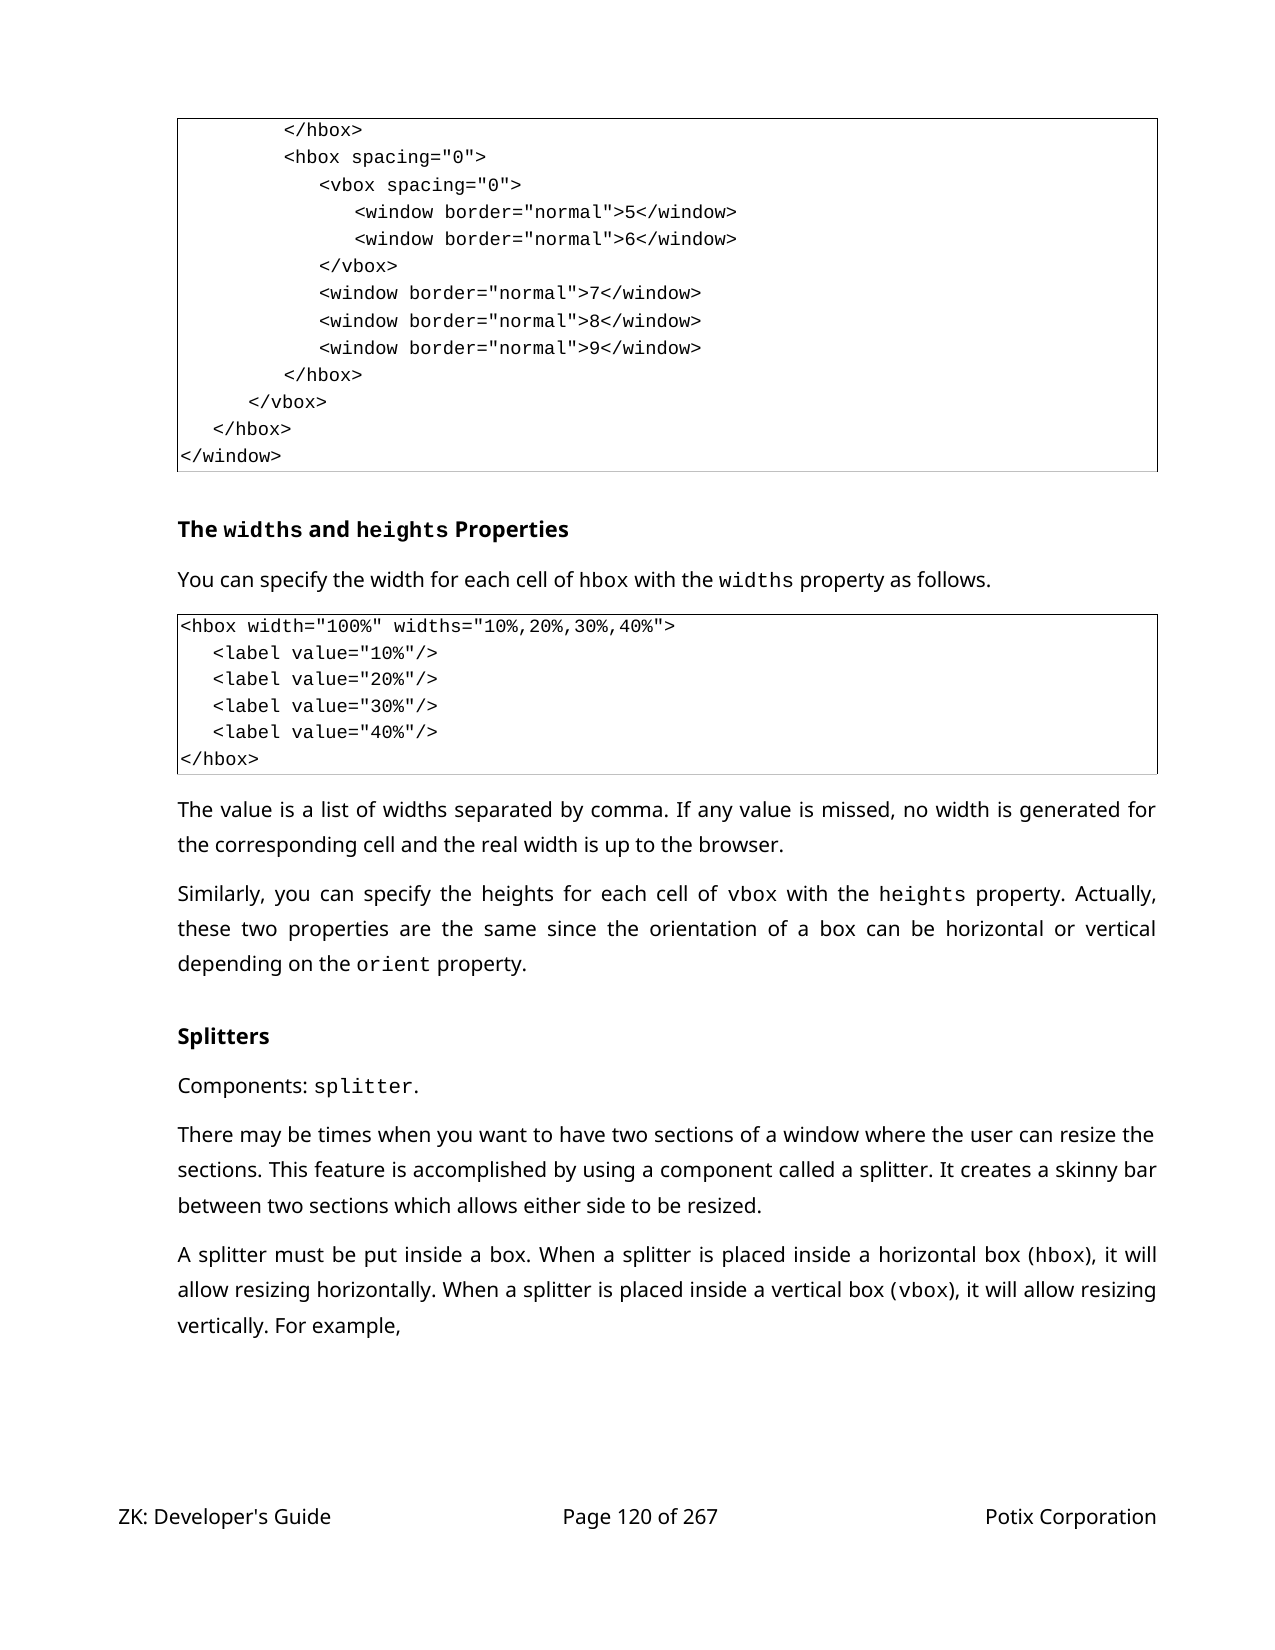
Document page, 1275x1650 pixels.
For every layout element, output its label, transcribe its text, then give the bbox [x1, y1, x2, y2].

text </window> [178, 444, 1157, 471]
text The value is a list of widths separated by comma. If any value is missed, no width is generated for the corresponding cell and the real width is up to the browser. [177, 795, 1157, 858]
text </hbox> [178, 417, 1157, 441]
text <vbox spacing="0"> [178, 172, 1157, 197]
text <window border="normal">9</window> [178, 336, 1157, 360]
text </hbox> [178, 363, 1157, 387]
text <window border="normal">6</window> [178, 227, 1157, 251]
text Similarly, you can specify the heights for each cell of vbox with the heights property. Actually, these two properties are the same since the orientation of a box can be horizontal or vertical depending on the orient property. [177, 879, 1157, 978]
text </vbox> [178, 254, 1157, 278]
text <hbox width="100%" widths="10%,20%,30%,40%"> <label value="10%"/> <label value="20%"/> <label value="30%"/> <label value="40%"/> </hbox> [178, 615, 1157, 774]
text You can specify the width for each cell of hbox with the widths property as follows. [177, 565, 1157, 593]
text Components: splitter. [177, 1071, 1157, 1100]
text </hbox> [178, 119, 1157, 142]
text <window border="normal">8</window> [178, 308, 1157, 333]
text There may be times when you want to have two sections of a window where the user can resize the sections. This feature is accomplished by using a component called a splitter. It creates a skinny bar between two sections which allows either side to be resized. [177, 1120, 1157, 1219]
text <window border="normal">5</window> [178, 200, 1157, 224]
text <hbox spacing="0"> [178, 145, 1157, 169]
subtitle The widths and heights Properties [177, 514, 1157, 544]
text <window border="normal">7</window> [178, 281, 1157, 306]
text A splitter must be put inside a box. When a splitter is placed inside a horizontal box (hbox), it will allow resizing horizontally. When a splitter is placed inside a vertical box (vbox), it will allow resizing vertically. For example, [177, 1240, 1157, 1339]
text </vbox> [178, 390, 1157, 414]
subtitle Splitters [177, 1021, 1157, 1051]
